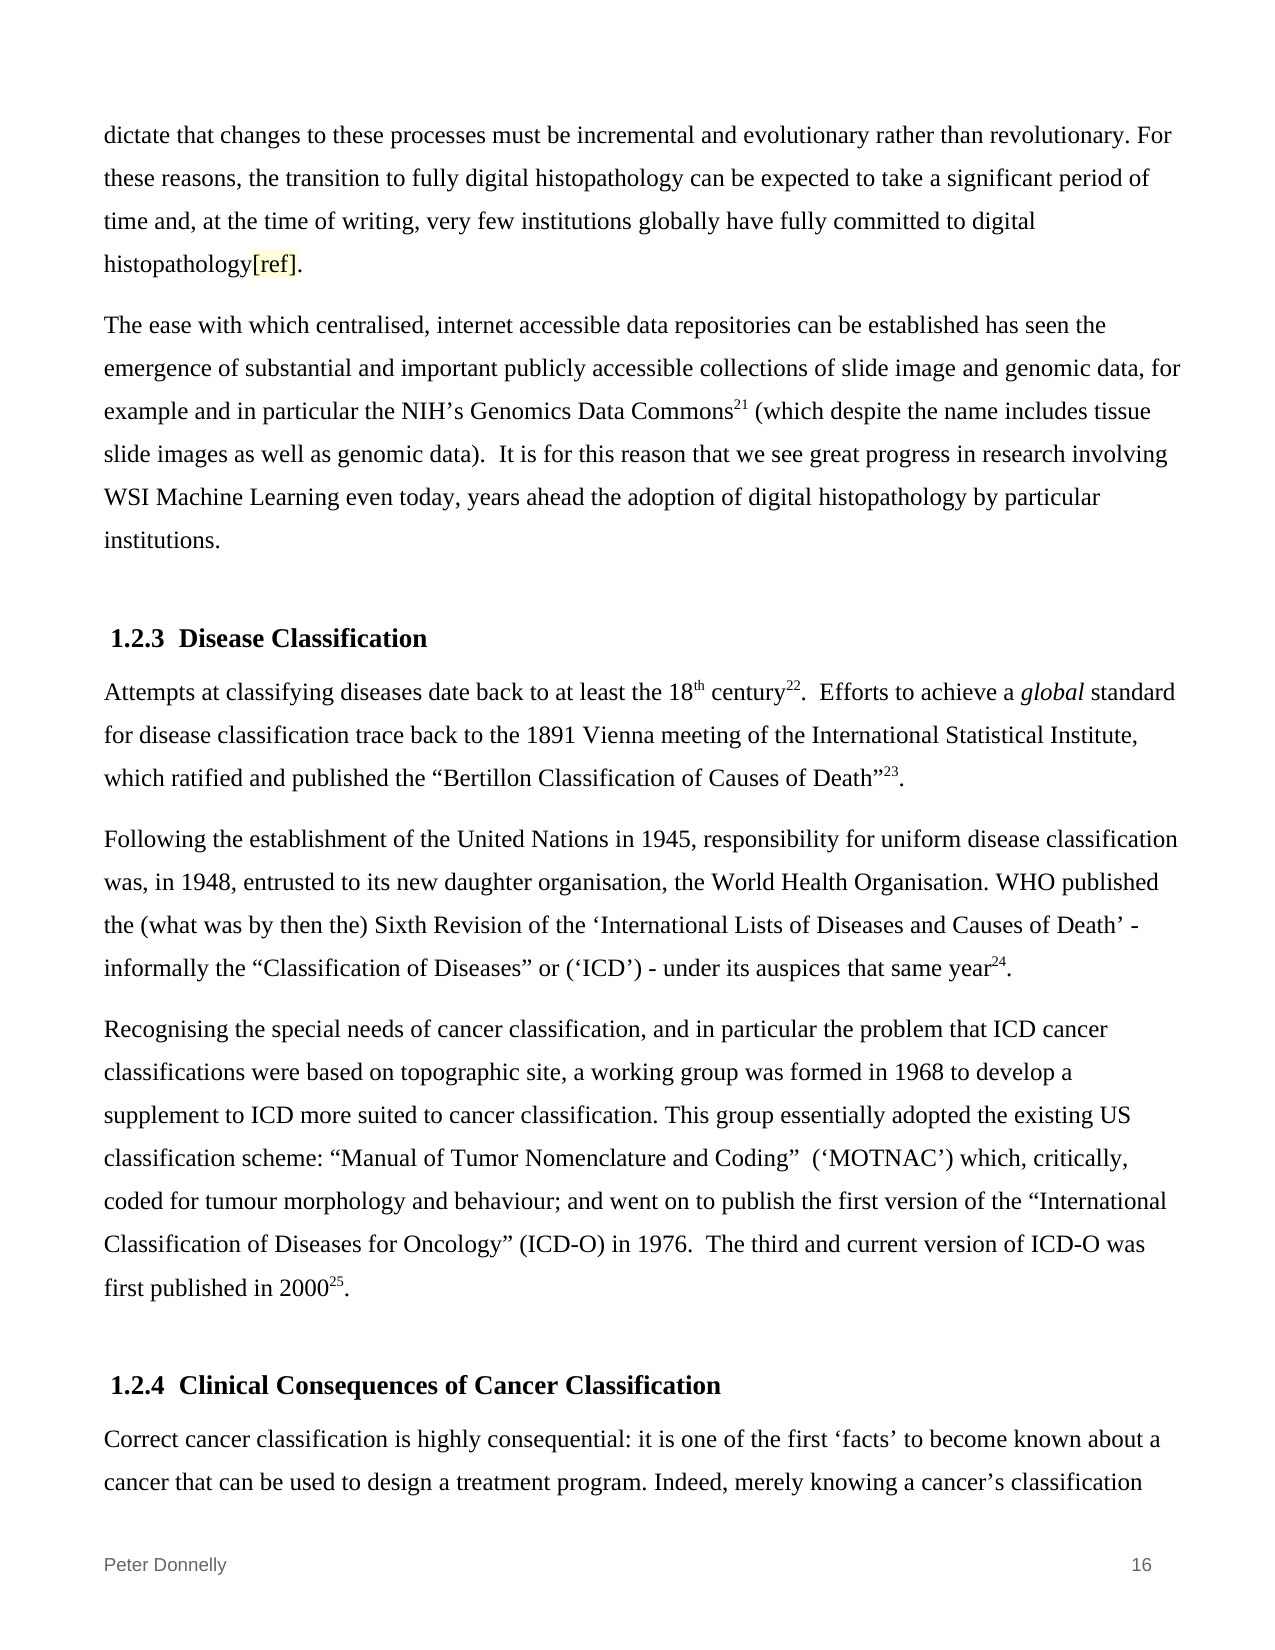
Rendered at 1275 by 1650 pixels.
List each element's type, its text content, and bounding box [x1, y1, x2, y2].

subtitle Disease Classification [103, 622, 1181, 653]
text Recognising the special needs of cancer classification, and in particular the problem that ICD cancer classifications were based on topographic site, a working group was formed in 1968 to develop a supplement to ICD more suited to cancer classification. This group essentially adopted the existing US classification scheme: “Manual of Tumor Nomenclature and Coding” (‘MOTNAC’) which, critically, coded for tumour morphology and behaviour; and went on to publish the first version of the “International Classification of Diseases for Oncology” (ICD-O) in 1976. The third and current version of ICD-O was first published in 2000. [103, 1014, 1181, 1301]
text The ease with which centralised, internet accessible data repositories can be established has seen the emergence of substantial and important publicly accessible collections of slide image and genomic data, for example and in particular the NIH’s Genomics Data Commons (which despite the name includes tissue slide images as well as genomic data). It is for this reason that we see great progress in research involving WSI Machine Learning even today, years ahead the adoption of digital histopathology by particular institutions. [103, 310, 1181, 554]
text dictate that changes to these processes must be incremental and evolutionary rather than revolutionary. For these reasons, the transition to fully digital histopathology can be expected to take a significant period of time and, at the time of writing, very few institutions globally have fully committed to digital histopathology[ref]. [103, 120, 1181, 278]
text Attempts at classifying diseases date back to at least the 18th century. Efforts to achieve a global standard for disease classification trace back to the 1891 Vienna meeting of the International Statistical Institute, which ratified and published the “Bertillon Classification of Causes of Death”. [103, 677, 1181, 792]
text Following the establishment of the United Nations in 1945, responsibility for uniform disease classification was, in 1948, entrusted to its new daughter organisation, the World Health Organisation. WHO published the (what was by then the) Sixth Revision of the ‘International Lists of Diseases and Causes of Death’ - informally the “Classification of Diseases” or (‘ICD’) - under its auspices that same year. [103, 824, 1181, 982]
text Correct cancer classification is highly consequential: it is one of the first ‘facts’ to become known about a cancer that can be used to design a treatment program. Indeed, merely knowing a cancer’s classification [103, 1424, 1181, 1496]
subtitle Clinical Consequences of Cancer Classification [103, 1369, 1181, 1400]
